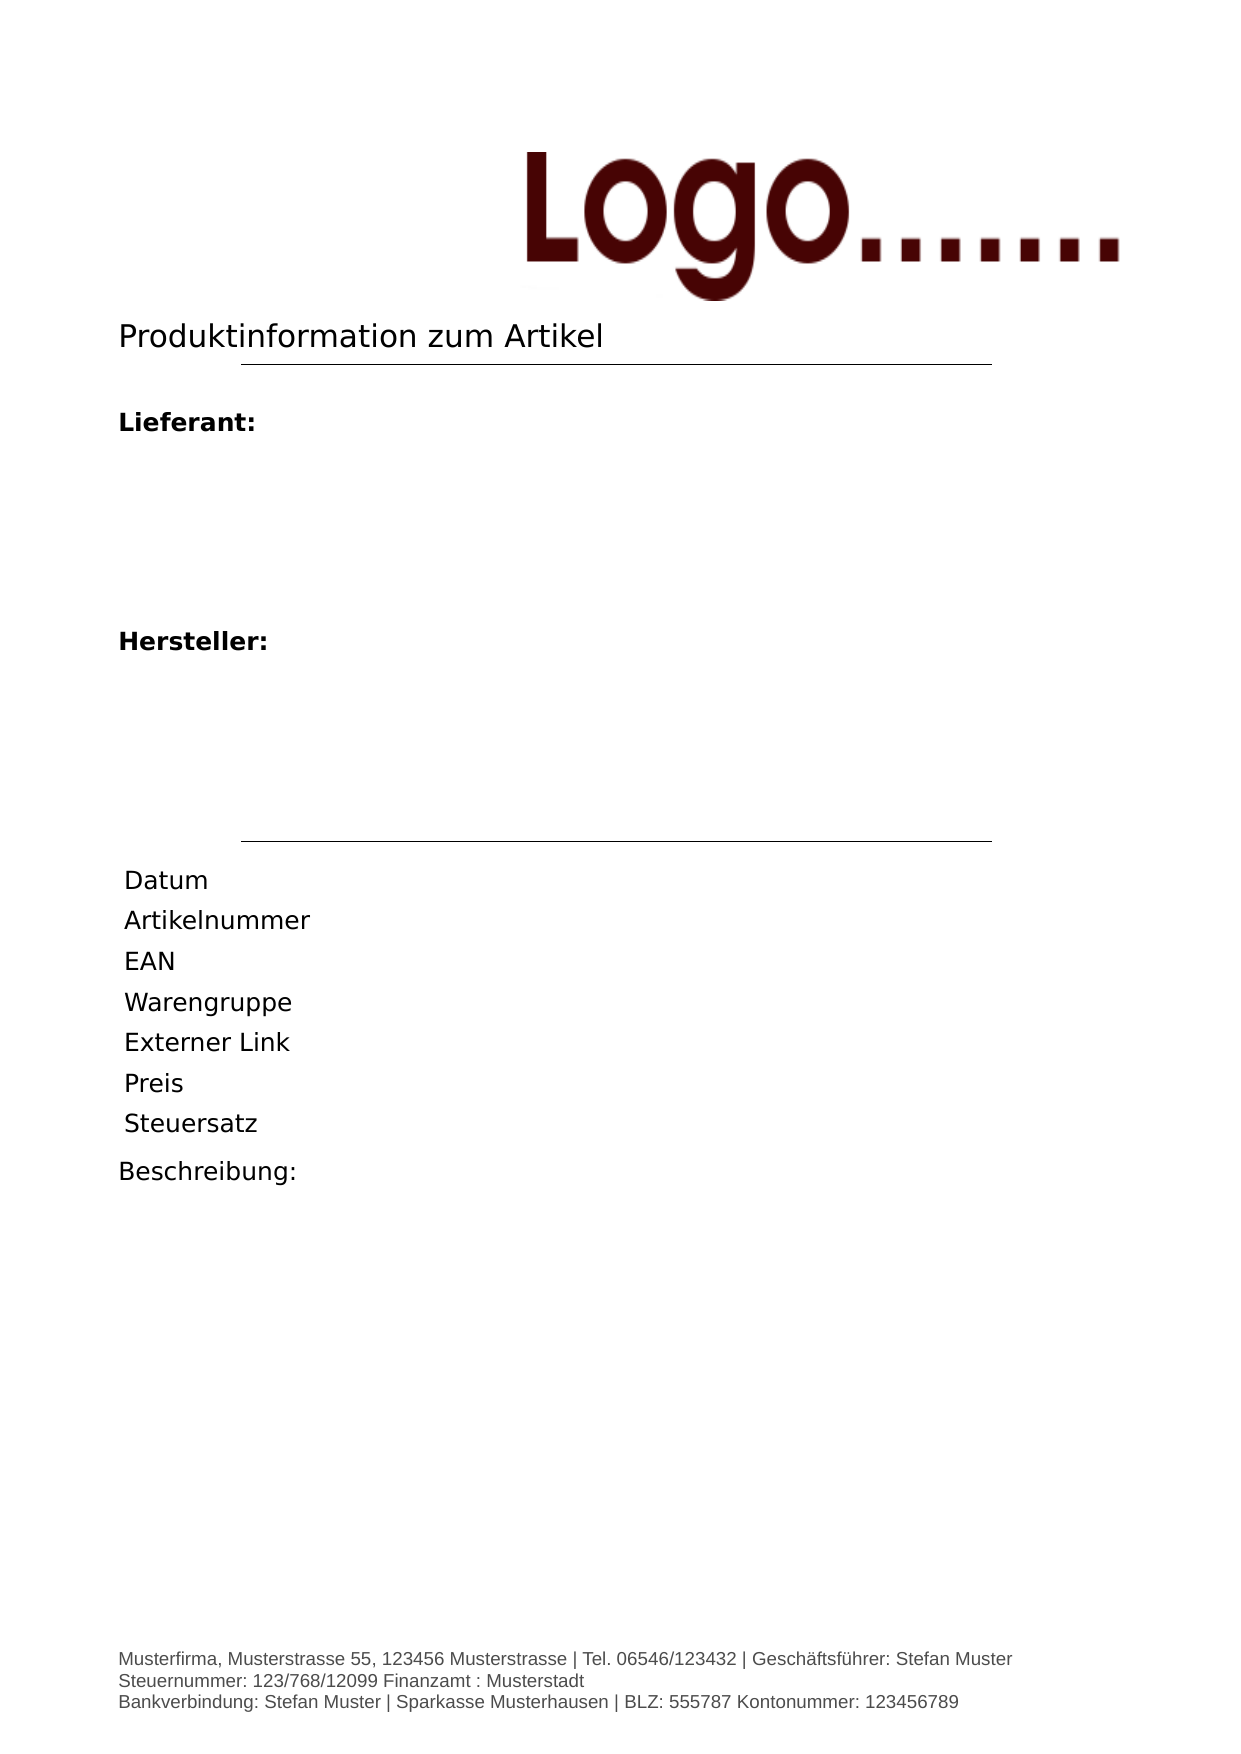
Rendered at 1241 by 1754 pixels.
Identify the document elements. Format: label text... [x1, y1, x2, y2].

table_cell [503, 982, 530, 1023]
table_cell Externer Link [118, 1023, 503, 1063]
text Hersteller: [118, 627, 1152, 656]
table_cell Lieferant: [118, 379, 611, 433]
table_cell EAN [118, 941, 503, 982]
table_header [503, 860, 1152, 901]
table_cell [1102, 982, 1152, 1023]
table_cell [503, 1104, 530, 1144]
table_cell Preis [118, 1063, 503, 1104]
table_cell [990, 438, 1151, 495]
table_cell [503, 901, 530, 941]
table_cell [1102, 1023, 1152, 1063]
table_cell [503, 1063, 530, 1104]
table_cell [503, 1023, 530, 1063]
table_cell [1102, 941, 1152, 982]
table_cell [1102, 1063, 1152, 1104]
table_cell Steuersatz [118, 1104, 503, 1144]
table_header [611, 319, 1151, 379]
table_cell [1102, 901, 1152, 941]
table_cell Warengruppe [118, 982, 503, 1023]
text Beschreibung: [118, 1157, 1152, 1186]
table_cell Artikelnummer [118, 901, 503, 941]
picture [520, 152, 1140, 301]
table_cell [611, 379, 1151, 438]
table_header Produktinformation zum Artikel [118, 319, 611, 379]
table_header Datum [118, 860, 503, 901]
table_cell [503, 941, 530, 982]
table_cell [1102, 1104, 1152, 1144]
